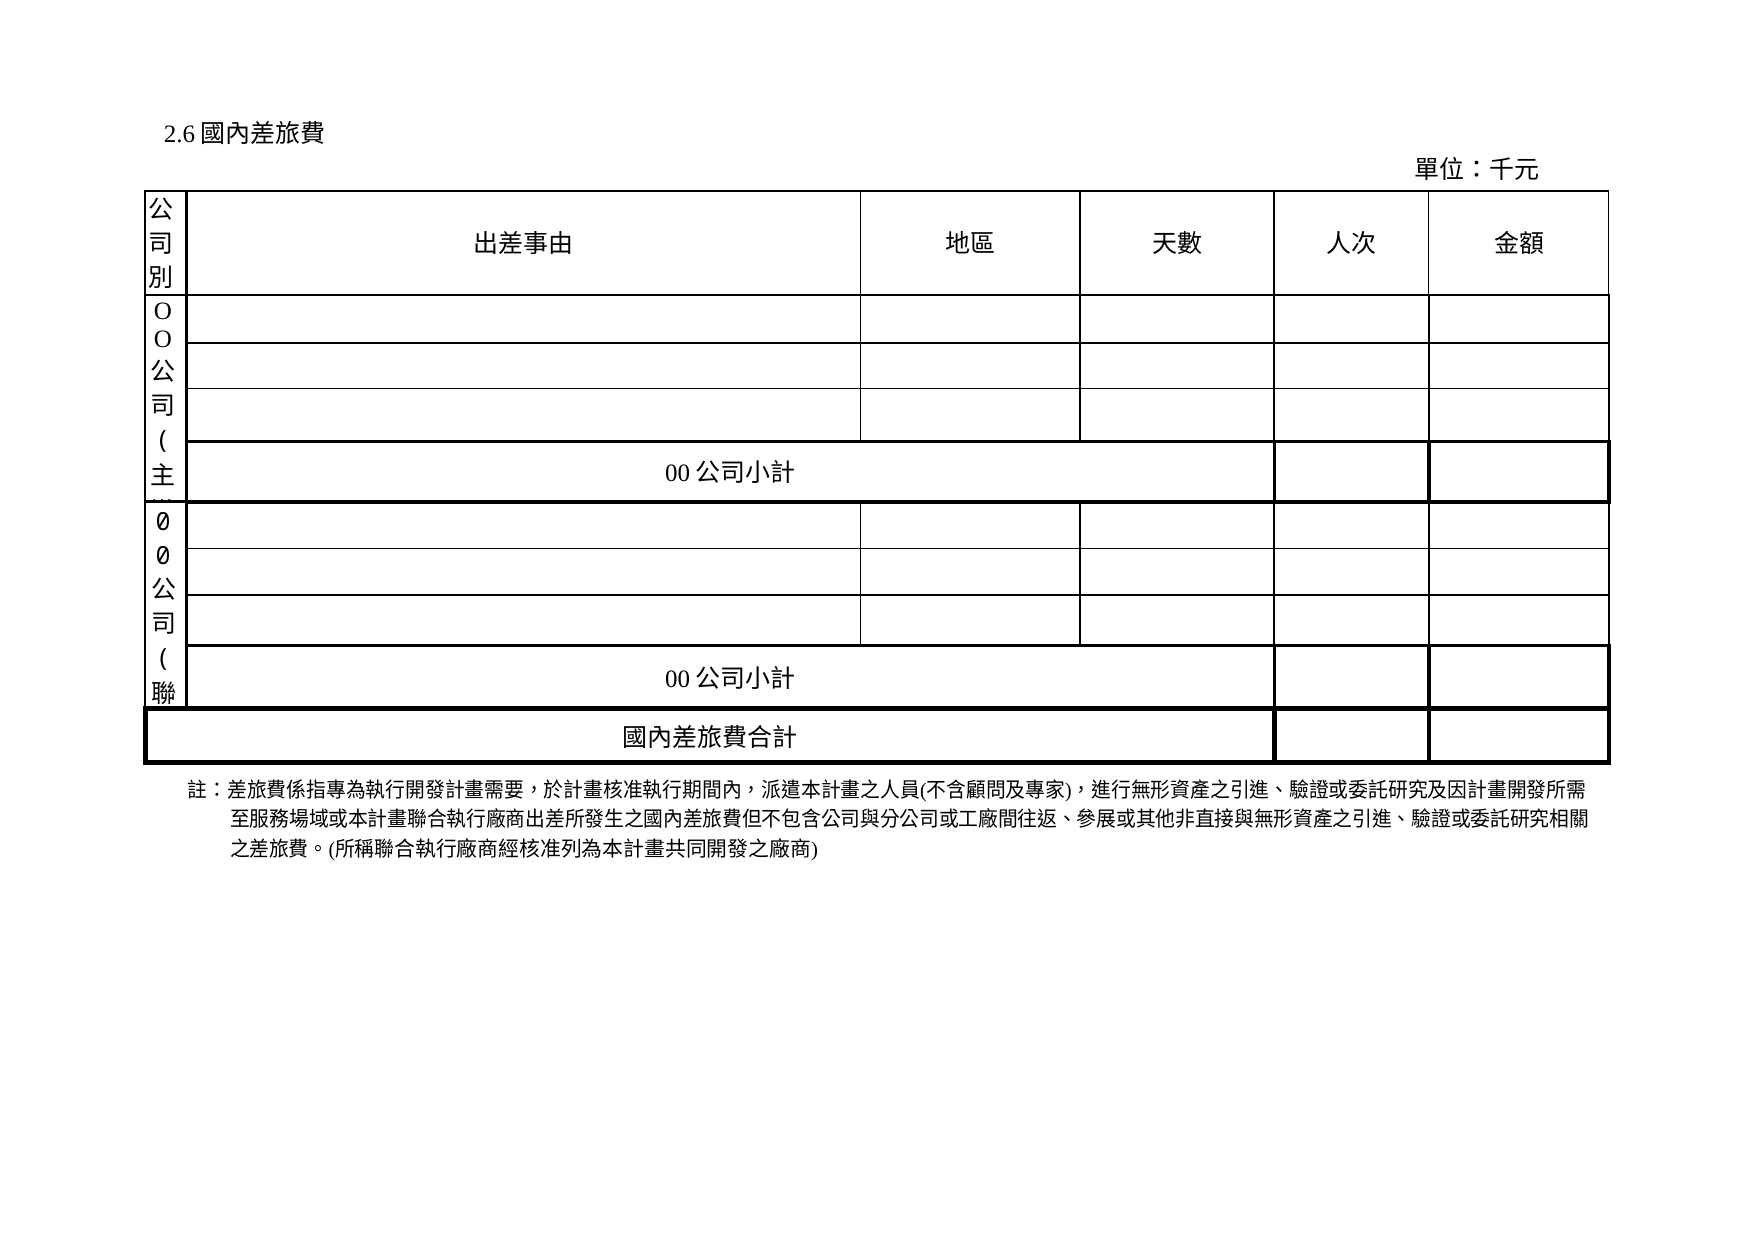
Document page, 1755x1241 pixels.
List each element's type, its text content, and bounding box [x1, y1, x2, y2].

table_cell [1275, 296, 1428, 342]
table_cell [1430, 596, 1608, 644]
table_cell [1275, 389, 1428, 440]
table_cell OO公司(主導) [146, 296, 185, 500]
table_header 公司別 [146, 192, 185, 294]
table_cell [188, 389, 860, 440]
table_cell [1431, 711, 1607, 760]
table_cell [861, 504, 1079, 548]
table_cell [1430, 344, 1608, 387]
table_cell [188, 596, 860, 644]
text 2.6國內差旅費 [164, 115, 1604, 149]
table_cell [188, 549, 860, 594]
table_cell [861, 389, 1079, 440]
table_cell [861, 296, 1079, 342]
table_cell [1081, 389, 1273, 440]
table_cell [861, 549, 1079, 594]
table_cell [1081, 344, 1273, 387]
table_cell [1081, 296, 1273, 342]
table_cell [1277, 711, 1427, 760]
table_cell [188, 504, 860, 548]
table_cell [188, 296, 860, 342]
table_cell 國內差旅費合計 [148, 711, 1272, 760]
table_cell [861, 344, 1079, 387]
table_cell [1430, 296, 1608, 342]
table_header 人次 [1275, 192, 1428, 294]
table_cell [1430, 389, 1608, 440]
table_cell [1276, 443, 1427, 500]
table_cell [1430, 504, 1608, 548]
table_header 出差事由 [188, 192, 860, 294]
table_cell [188, 344, 860, 387]
table_cell 00公司小計 [188, 647, 1273, 706]
table_cell 00公司(聯合A) [146, 503, 185, 706]
text 單位：千元 [150, 152, 1539, 186]
table_cell [1275, 504, 1428, 548]
text 註：差旅費係指專為執行開發計畫需要，於計畫核准執行期間內，派遣本計畫之人員(不含顧問及專家)，進行無形資產之引進、驗證或委託研究及因計畫開發所需至服務場域或本計畫聯合執行廠商出差所發生之國內差旅費但不包含公司與分公司或工廠間往返、參展或其他非直接與無形資產之引進、驗證或委託研究相關之差旅費。(所稱聯合執行廠商經核准列為本計畫共同開發之廠商) [187, 774, 1592, 862]
table_cell [1081, 596, 1273, 644]
table_cell [1081, 504, 1273, 548]
table_cell [1275, 596, 1428, 644]
table_cell [1276, 647, 1427, 706]
table_cell 00公司小計 [188, 443, 1273, 500]
table_cell [1431, 647, 1607, 706]
table_header 金額 [1429, 192, 1608, 294]
table_header 天數 [1081, 192, 1273, 294]
table_cell [1275, 549, 1428, 594]
table_cell [1081, 549, 1273, 594]
table_cell [1431, 443, 1607, 500]
table_cell [1430, 549, 1608, 594]
table_cell [861, 596, 1079, 644]
table_cell [1275, 344, 1428, 387]
table_header 地區 [861, 192, 1079, 294]
